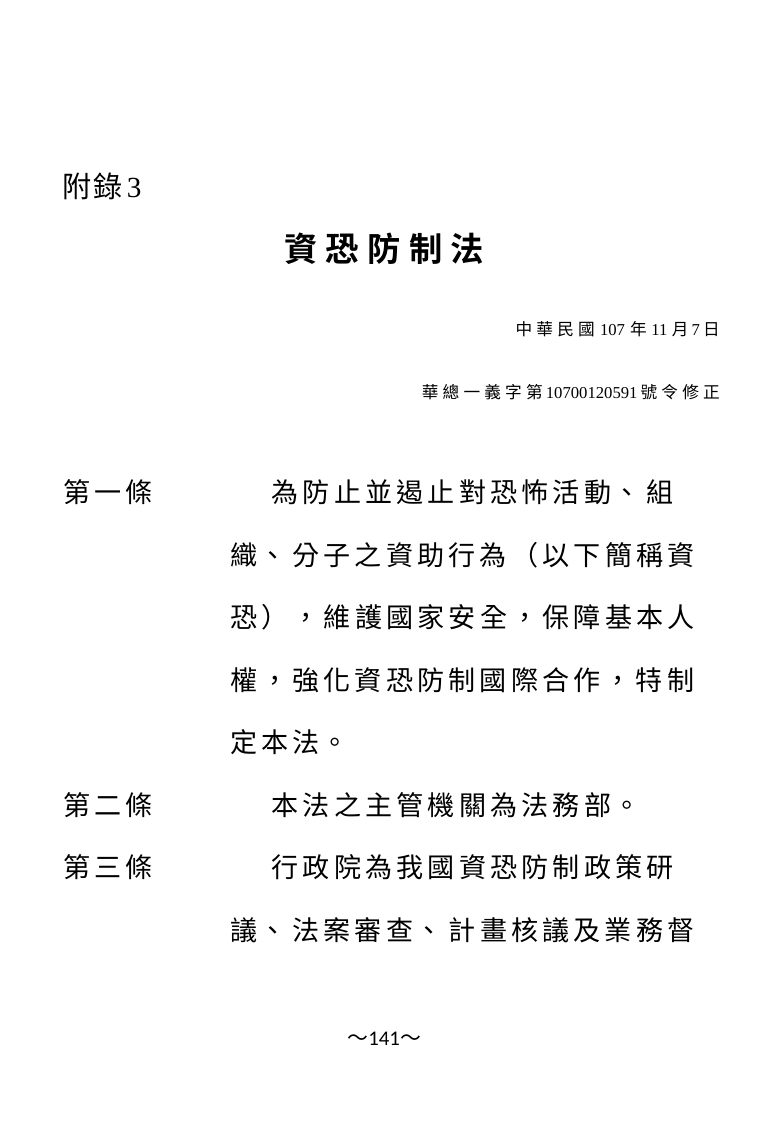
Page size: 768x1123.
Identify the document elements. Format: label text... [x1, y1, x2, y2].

text 華總一義字第10700120591號令修正 [61, 349, 722, 412]
subtitle 資恐防制法 [61, 205, 707, 268]
table_cell 行政院為我國資恐防制政策研議、法案審查、計畫核議及業務督 [207, 824, 723, 949]
text 中華民國107年11月7日 [61, 287, 722, 349]
table_header 為防止並遏止對恐怖活動、組織、分子之資助行為（以下簡稱資恐），維護國家安全，保障基本人權，強化資恐防制國際合作，特制定本法。 [207, 449, 723, 762]
table_header 第一條 [44, 449, 207, 762]
subtitle 附錄3 [61, 143, 768, 205]
table_cell 第二條 [44, 762, 207, 824]
table_cell 第三條 [44, 824, 207, 949]
table_cell 本法之主管機關為法務部。 [207, 762, 723, 824]
